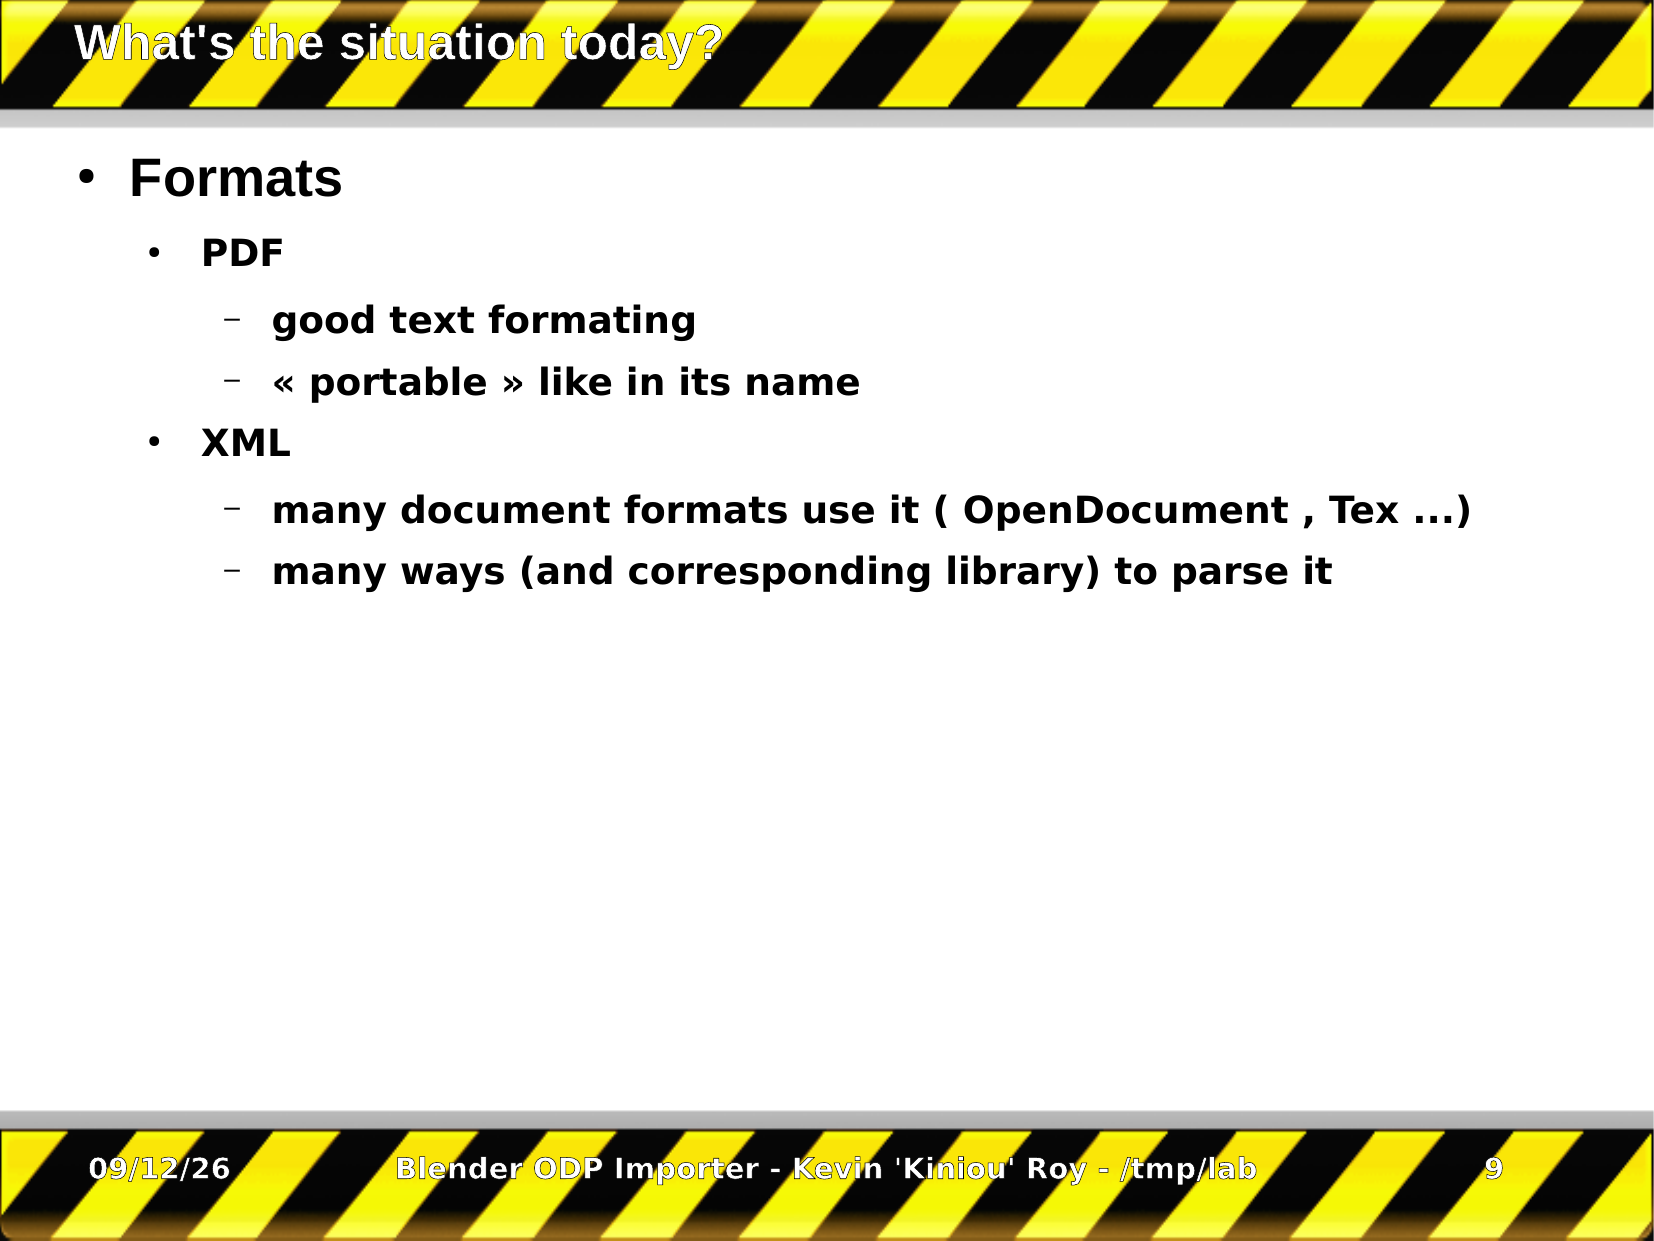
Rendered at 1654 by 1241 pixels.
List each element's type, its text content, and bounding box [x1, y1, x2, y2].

picture [0, 0, 1654, 1241]
title What's the situation today? [73, 14, 1580, 102]
list Formats PDF good text formating « portable » like in its name XML many document formats use it ( OpenDocument , Tex ...) many ways (and corresponding library) to parse it [59, 147, 1595, 803]
